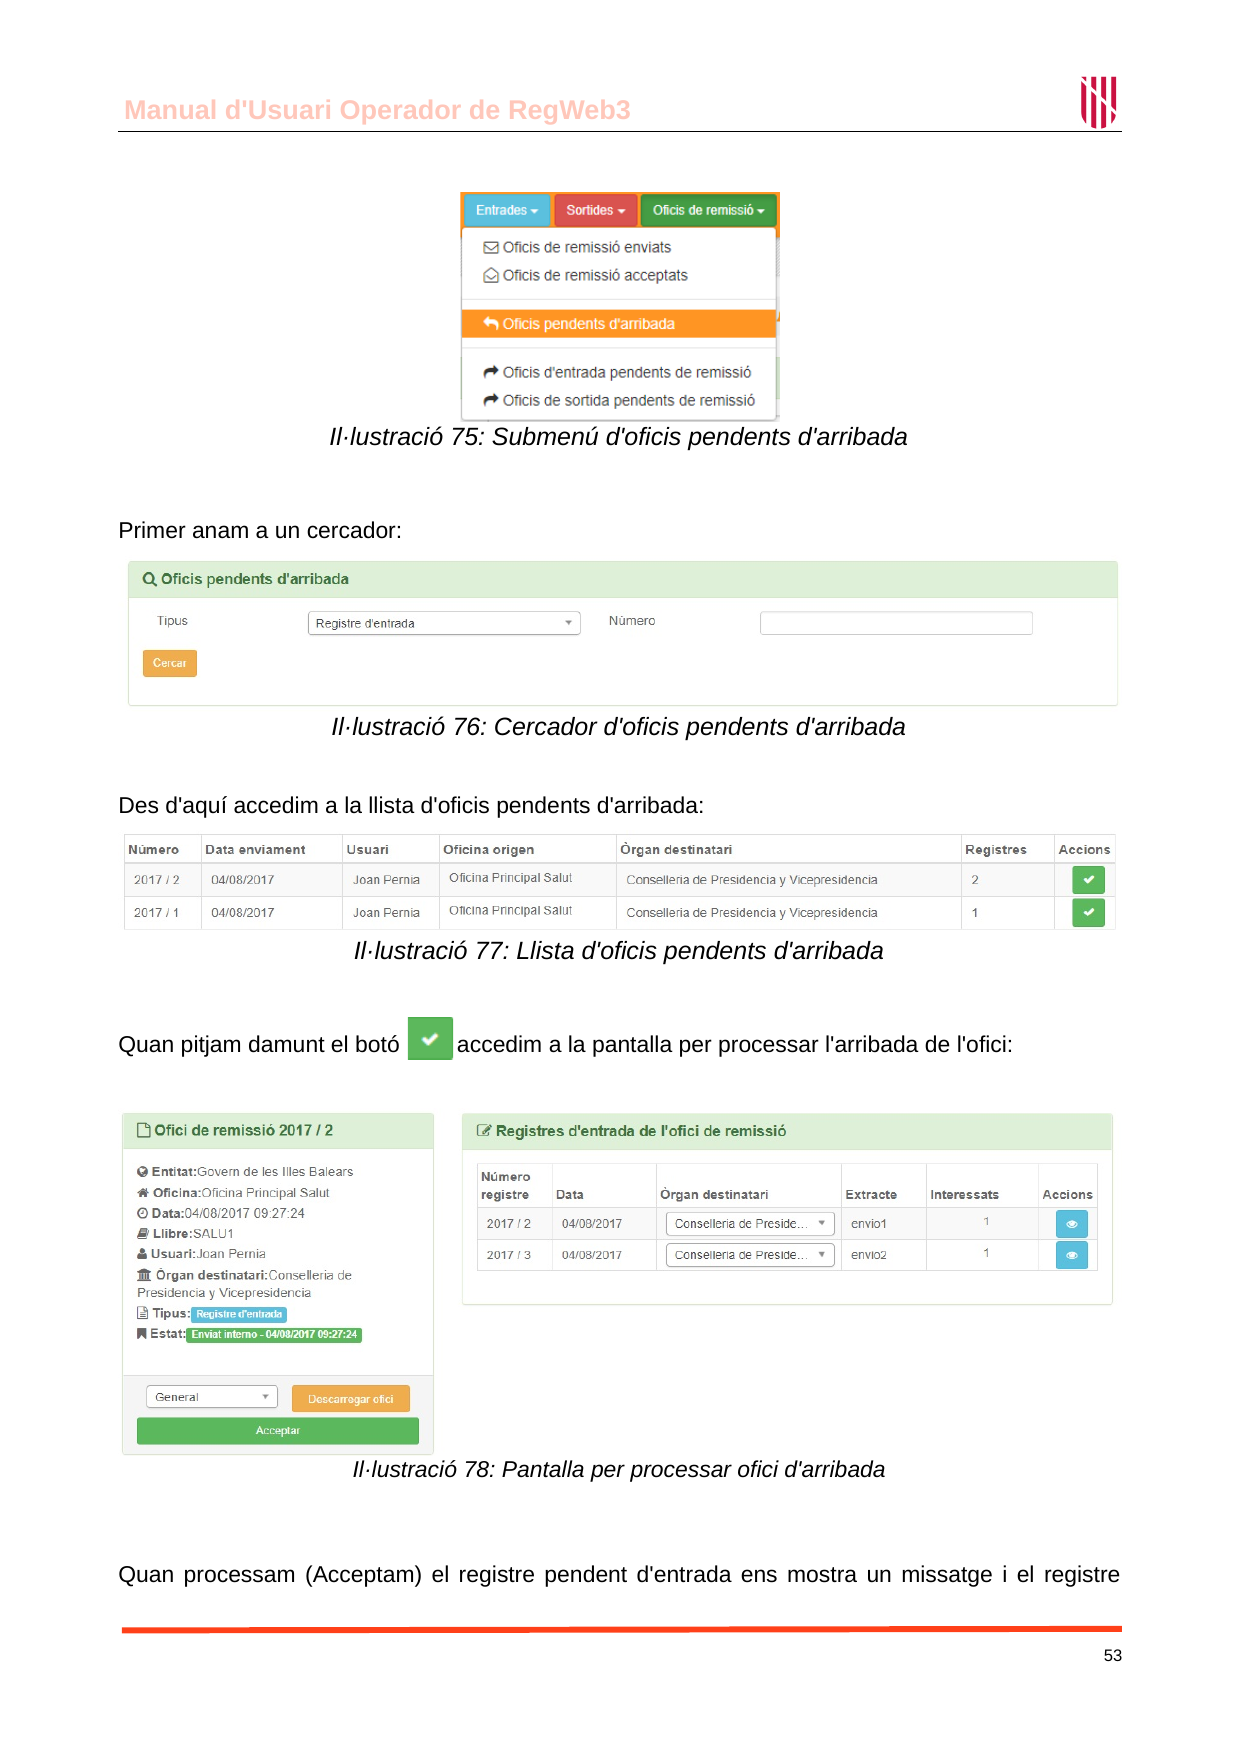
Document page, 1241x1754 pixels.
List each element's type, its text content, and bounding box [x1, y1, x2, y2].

text Quan processam (Acceptam) el registre pendent d'entrada ens mostra un missatge i el registre [118, 1561, 1122, 1587]
picture [407, 1017, 454, 1060]
picture [118, 1108, 1123, 1456]
picture [118, 830, 1123, 937]
text Il·lustració 78: Pantalla per processar ofici d'arribada [118, 1456, 1122, 1482]
picture [1078, 74, 1119, 130]
text Il·lustració 77: Llista d'oficis pendents d'arribada [118, 937, 1122, 965]
text Primer anam a un cercador: [118, 517, 1122, 543]
text accedim a la pantalla per processar l'arribada de l'ofici: [454, 1031, 1122, 1058]
text Il·lustració 75: Submenú d'oficis pendents d'arribada [118, 192, 1122, 451]
picture [118, 555, 1123, 712]
text Des d'aquí accedim a la llista d'oficis pendents d'arribada: [118, 792, 1122, 818]
text Il·lustració 76: Cercador d'oficis pendents d'arribada [118, 712, 1122, 740]
text Quan pitjam damunt el botó [118, 1031, 407, 1058]
